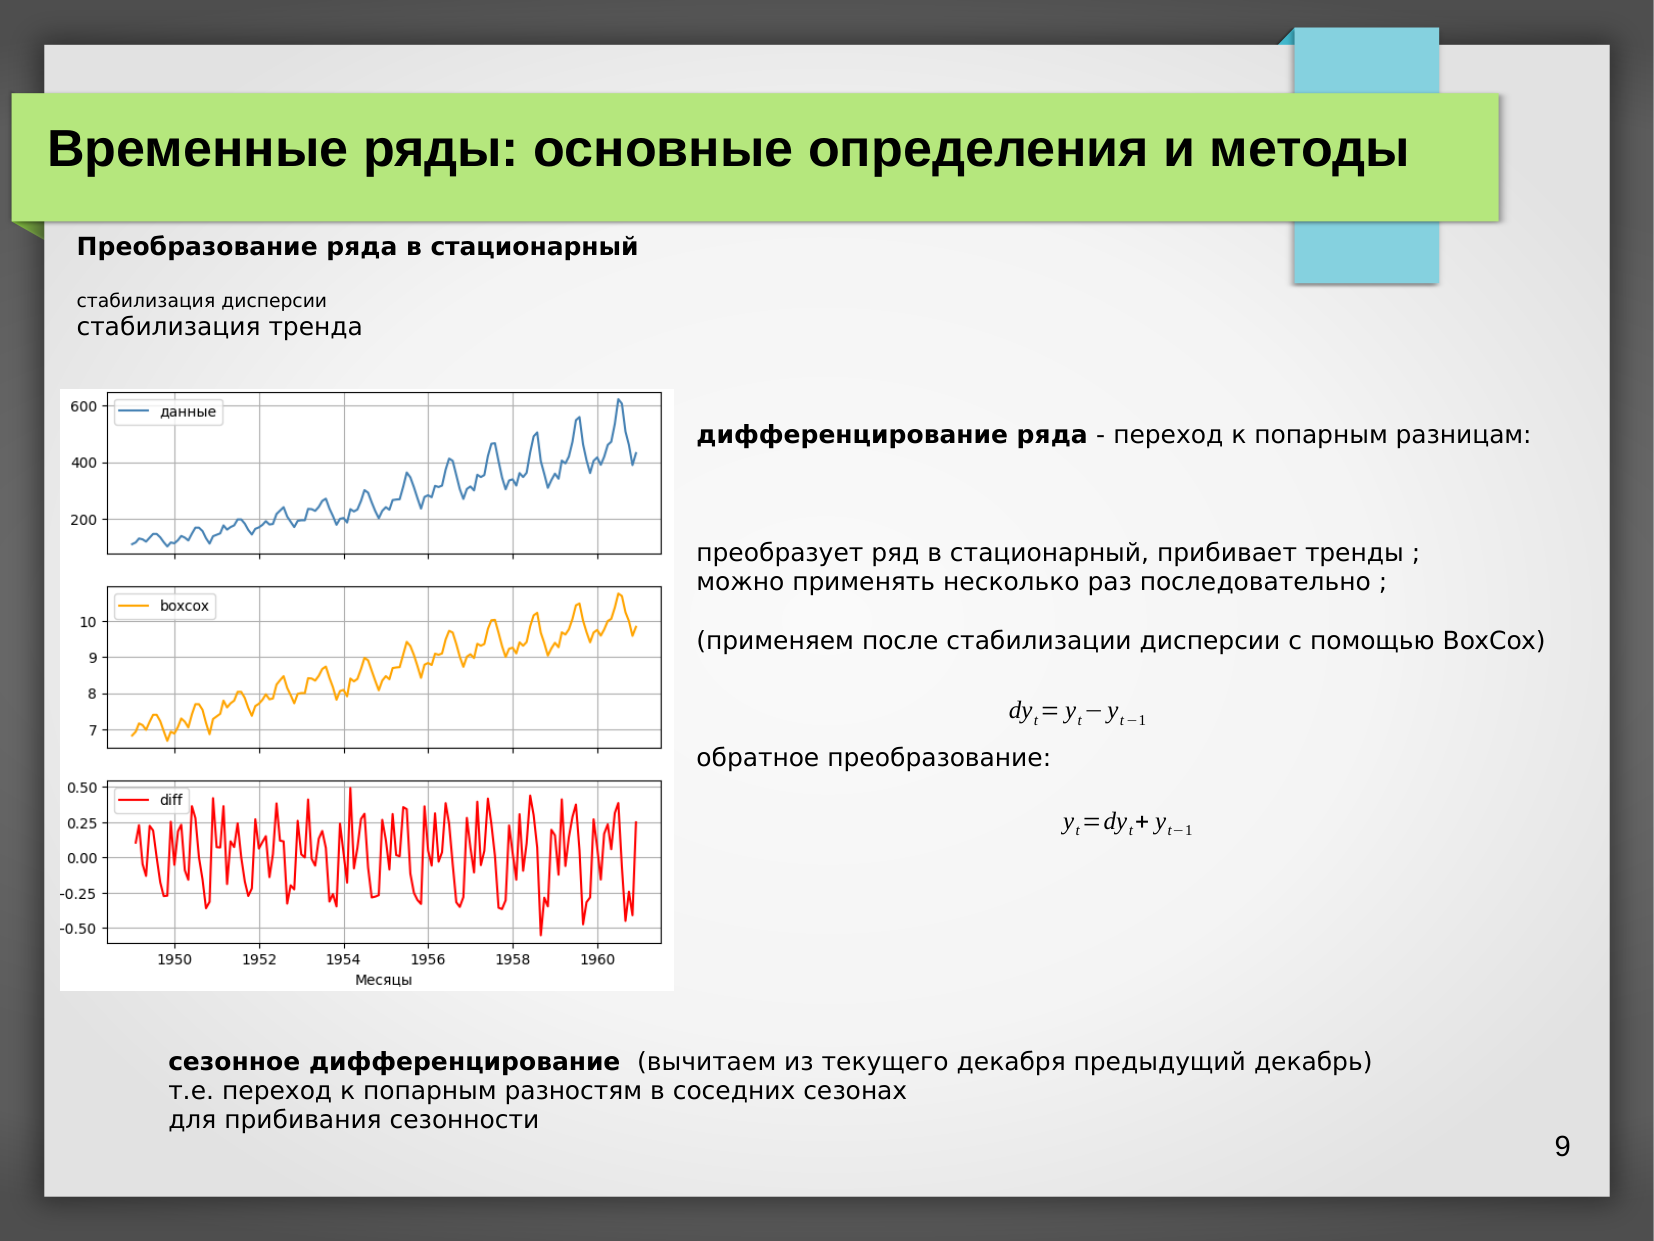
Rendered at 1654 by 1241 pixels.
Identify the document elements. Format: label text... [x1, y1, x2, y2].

chart [1008, 696, 1146, 729]
text_box сезонное дифференцирование (вычитаем из текущего декабря предыдущий декабрь) т.е. переход к попарным разностям в соседних сезонах для прибивания сезонности [153, 1039, 1389, 1172]
picture [0, 0, 1654, 1241]
chart [1059, 807, 1193, 839]
text_box Преобразование ряда в стационарный стабилизация дисперсии cтабилизация тренда [61, 224, 1548, 357]
title Временные ряды: основные определения и методы [47, 96, 1430, 201]
text_box дифференцирование ряда - переход к попарным разницам: преобразует ряд в стационарный, прибивает тренды ; можно применять несколько раз последовательно ; (применяем после стабилизации дисперсии с помощью BoxCox) обратное преобразование: [681, 413, 1607, 863]
